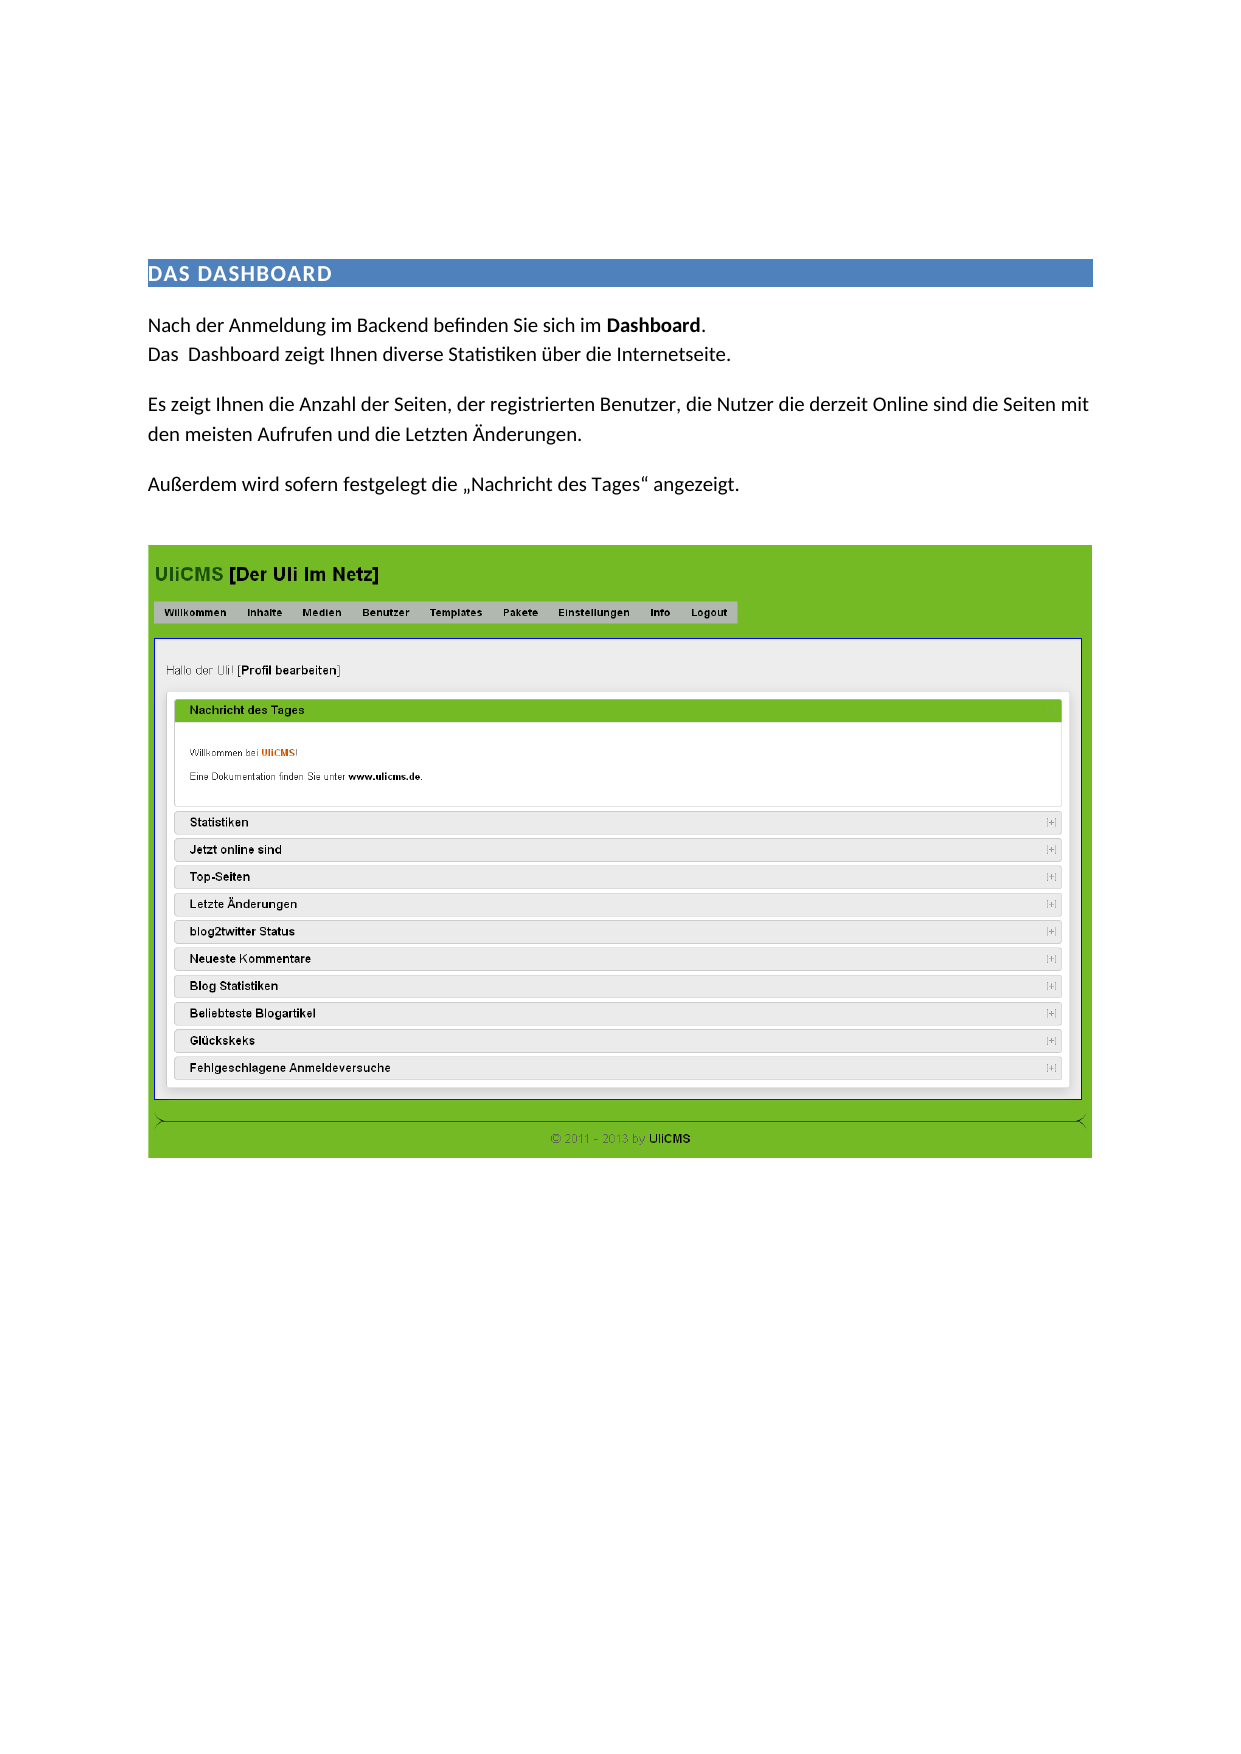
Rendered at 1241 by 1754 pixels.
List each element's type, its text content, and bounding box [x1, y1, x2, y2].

text Nach der Anmeldung im Backend befinden Sie sich im Dashboard. Das Dashboard zeigt Ihnen diverse Statistiken über die Internetseite. [148, 312, 1093, 367]
text Es zeigt Ihnen die Anzahl der Seiten, der registrierten Benutzer, die Nutzer die derzeit Online sind die Seiten mit den meisten Aufrufen und die Letzten Änderungen. [148, 392, 1093, 446]
picture [148, 545, 1092, 1158]
text Außerdem wird sofern festgelegt die „Nachricht des Tages“ angezeigt. [148, 471, 1093, 496]
subtitle Das Dashboard [148, 259, 1093, 287]
